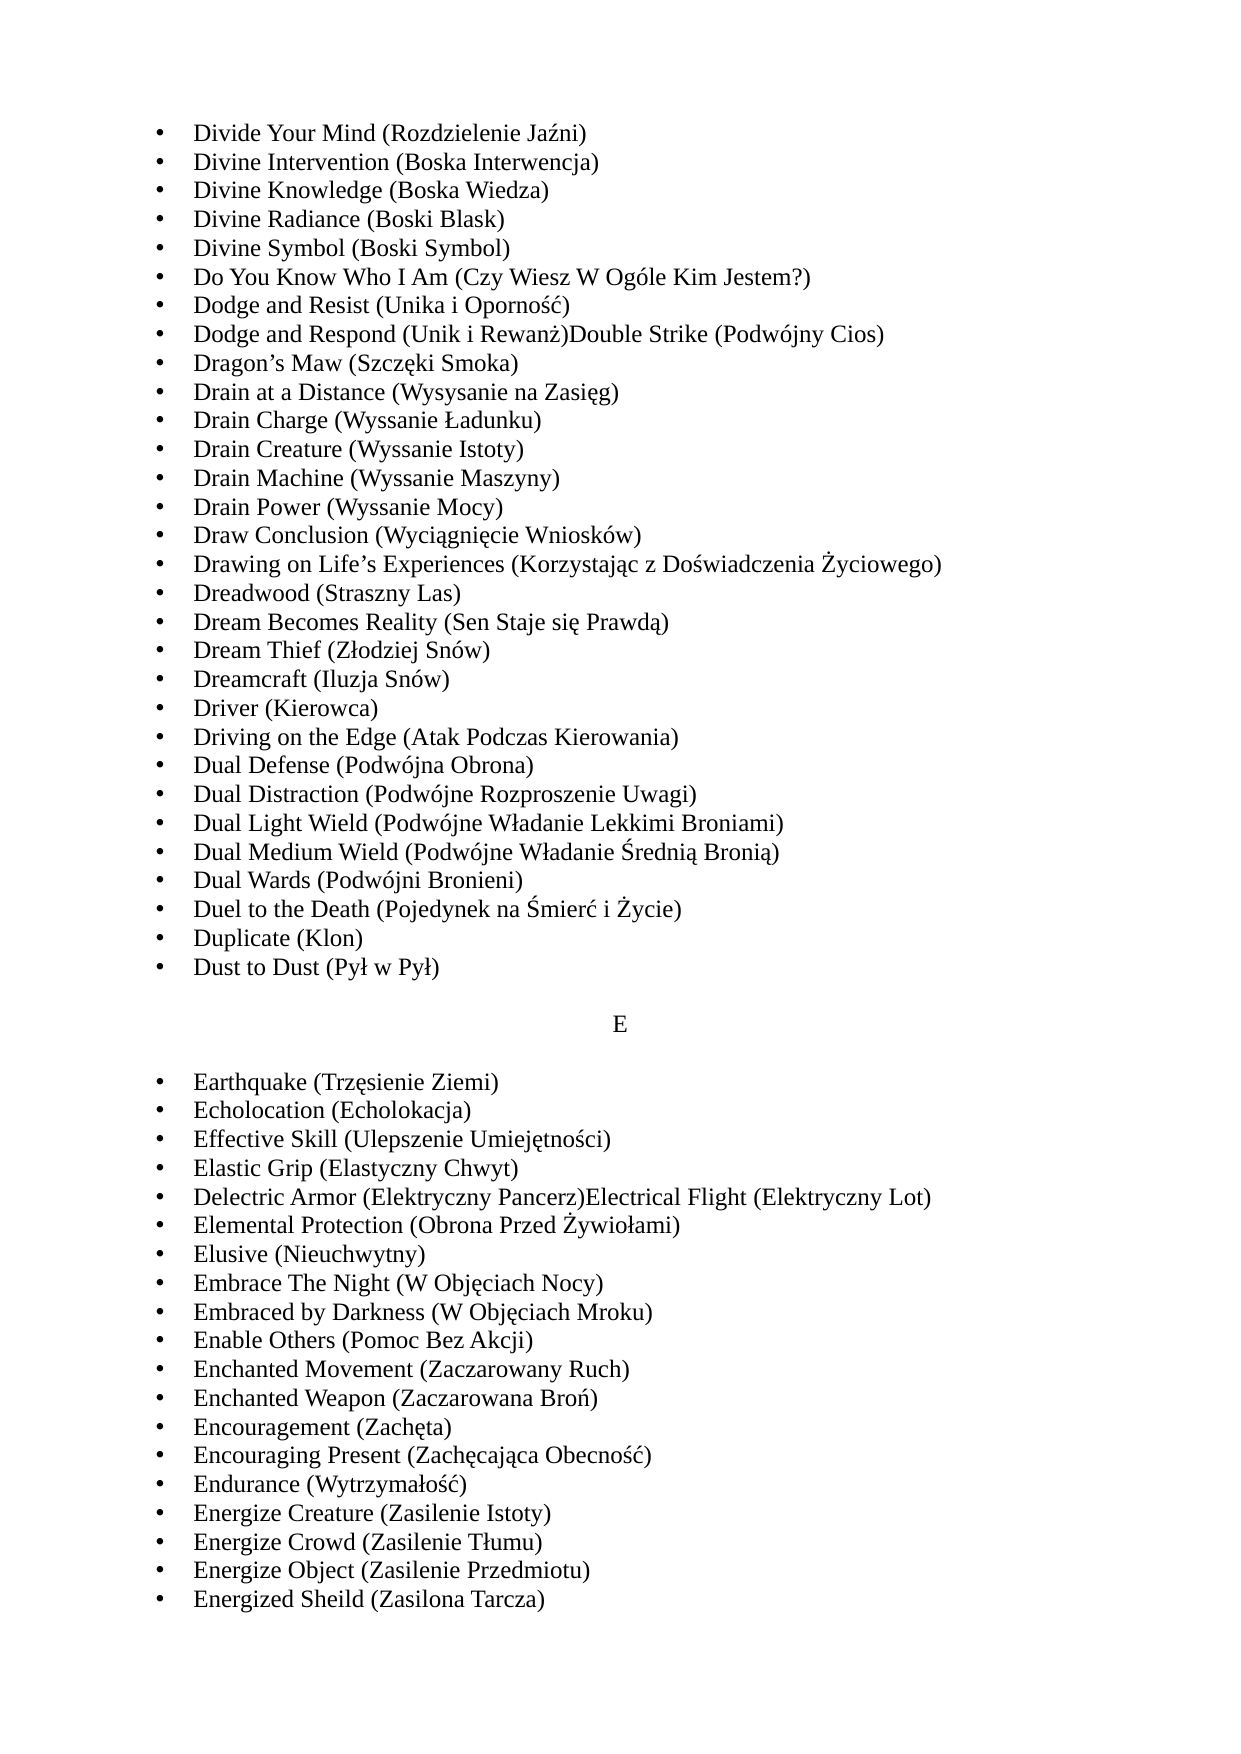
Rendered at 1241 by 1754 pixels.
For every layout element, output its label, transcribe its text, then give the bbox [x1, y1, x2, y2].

list Earthquake (Trzęsienie Ziemi) [156, 1067, 1122, 1096]
list Dream Becomes Reality (Sen Staje się Prawdą) [156, 607, 1122, 636]
list Dream Thief (Złodziej Snów) [156, 636, 1122, 664]
list Drain Power (Wyssanie Mocy) [156, 492, 1122, 521]
list Divine Symbol (Boski Symbol) [156, 233, 1122, 262]
list Dual Distraction (Podwójne Rozproszenie Uwagi) [156, 779, 1122, 808]
list Energized Sheild (Zasilona Tarcza) [156, 1584, 1122, 1613]
list Enable Others (Pomoc Bez Akcji) [156, 1326, 1122, 1354]
list Encouragement (Zachęta) [156, 1412, 1122, 1441]
list Dodge and Resist (Unika i Oporność) [156, 291, 1122, 319]
list Elemental Protection (Obrona Przed Żywiołami) [156, 1211, 1122, 1239]
list Energize Creature (Zasilenie Istoty) [156, 1498, 1122, 1527]
list Drain Charge (Wyssanie Ładunku) [156, 406, 1122, 434]
list Dual Light Wield (Podwójne Władanie Lekkimi Broniami) [156, 808, 1122, 837]
list Drawing on Life’s Experiences (Korzystając z Doświadczenia Życiowego) [156, 549, 1122, 578]
list Dodge and Respond (Unik i Rewanż)Double Strike (Podwójny Cios) [156, 319, 1122, 348]
list Embraced by Darkness (W Objęciach Mroku) [156, 1297, 1122, 1326]
list Echolocation (Echolokacja) [156, 1096, 1122, 1124]
list Dragon’s Maw (Szczęki Smoka) [156, 348, 1122, 377]
list Dreamcraft (Iluzja Snów) [156, 664, 1122, 693]
list Duel to the Death (Pojedynek na Śmierć i Życie) [156, 894, 1122, 923]
list Elastic Grip (Elastyczny Chwyt) [156, 1153, 1122, 1182]
list Divide Your Mind (Rozdzielenie Jaźni) [156, 118, 1122, 147]
list Divine Knowledge (Boska Wiedza) [156, 176, 1122, 204]
list Divine Intervention (Boska Interwencja) [156, 147, 1122, 176]
list Dual Medium Wield (Podwójne Władanie Średnią Bronią) [156, 837, 1122, 866]
list Drain Creature (Wyssanie Istoty) [156, 434, 1122, 463]
list Energize Object (Zasilenie Przedmiotu) [156, 1556, 1122, 1584]
list Endurance (Wytrzymałość) [156, 1469, 1122, 1498]
list Energize Crowd (Zasilenie Tłumu) [156, 1527, 1122, 1556]
list Dual Wards (Podwójni Bronieni) [156, 866, 1122, 894]
text E [118, 1009, 1122, 1038]
list Divine Radiance (Boski Blask) [156, 204, 1122, 233]
list Dual Defense (Podwójna Obrona) [156, 751, 1122, 779]
list Enchanted Movement (Zaczarowany Ruch) [156, 1354, 1122, 1383]
list Do You Know Who I Am (Czy Wiesz W Ogóle Kim Jestem?) [156, 262, 1122, 291]
list Drain at a Distance (Wysysanie na Zasięg) [156, 377, 1122, 406]
list Dreadwood (Straszny Las) [156, 578, 1122, 607]
list Driver (Kierowca) [156, 693, 1122, 722]
list Dust to Dust (Pył w Pył) [156, 952, 1122, 981]
list Elusive (Nieuchwytny) [156, 1239, 1122, 1268]
list Delectric Armor (Elektryczny Pancerz)Electrical Flight (Elektryczny Lot) [156, 1182, 1122, 1211]
list Encouraging Present (Zachęcająca Obecność) [156, 1441, 1122, 1469]
list Embrace The Night (W Objęciach Nocy) [156, 1268, 1122, 1297]
list Driving on the Edge (Atak Podczas Kierowania) [156, 722, 1122, 751]
list Enchanted Weapon (Zaczarowana Broń) [156, 1383, 1122, 1412]
list Effective Skill (Ulepszenie Umiejętności) [156, 1124, 1122, 1153]
list Drain Machine (Wyssanie Maszyny) [156, 463, 1122, 492]
list Draw Conclusion (Wyciągnięcie Wniosków) [156, 521, 1122, 549]
list Duplicate (Klon) [156, 923, 1122, 952]
